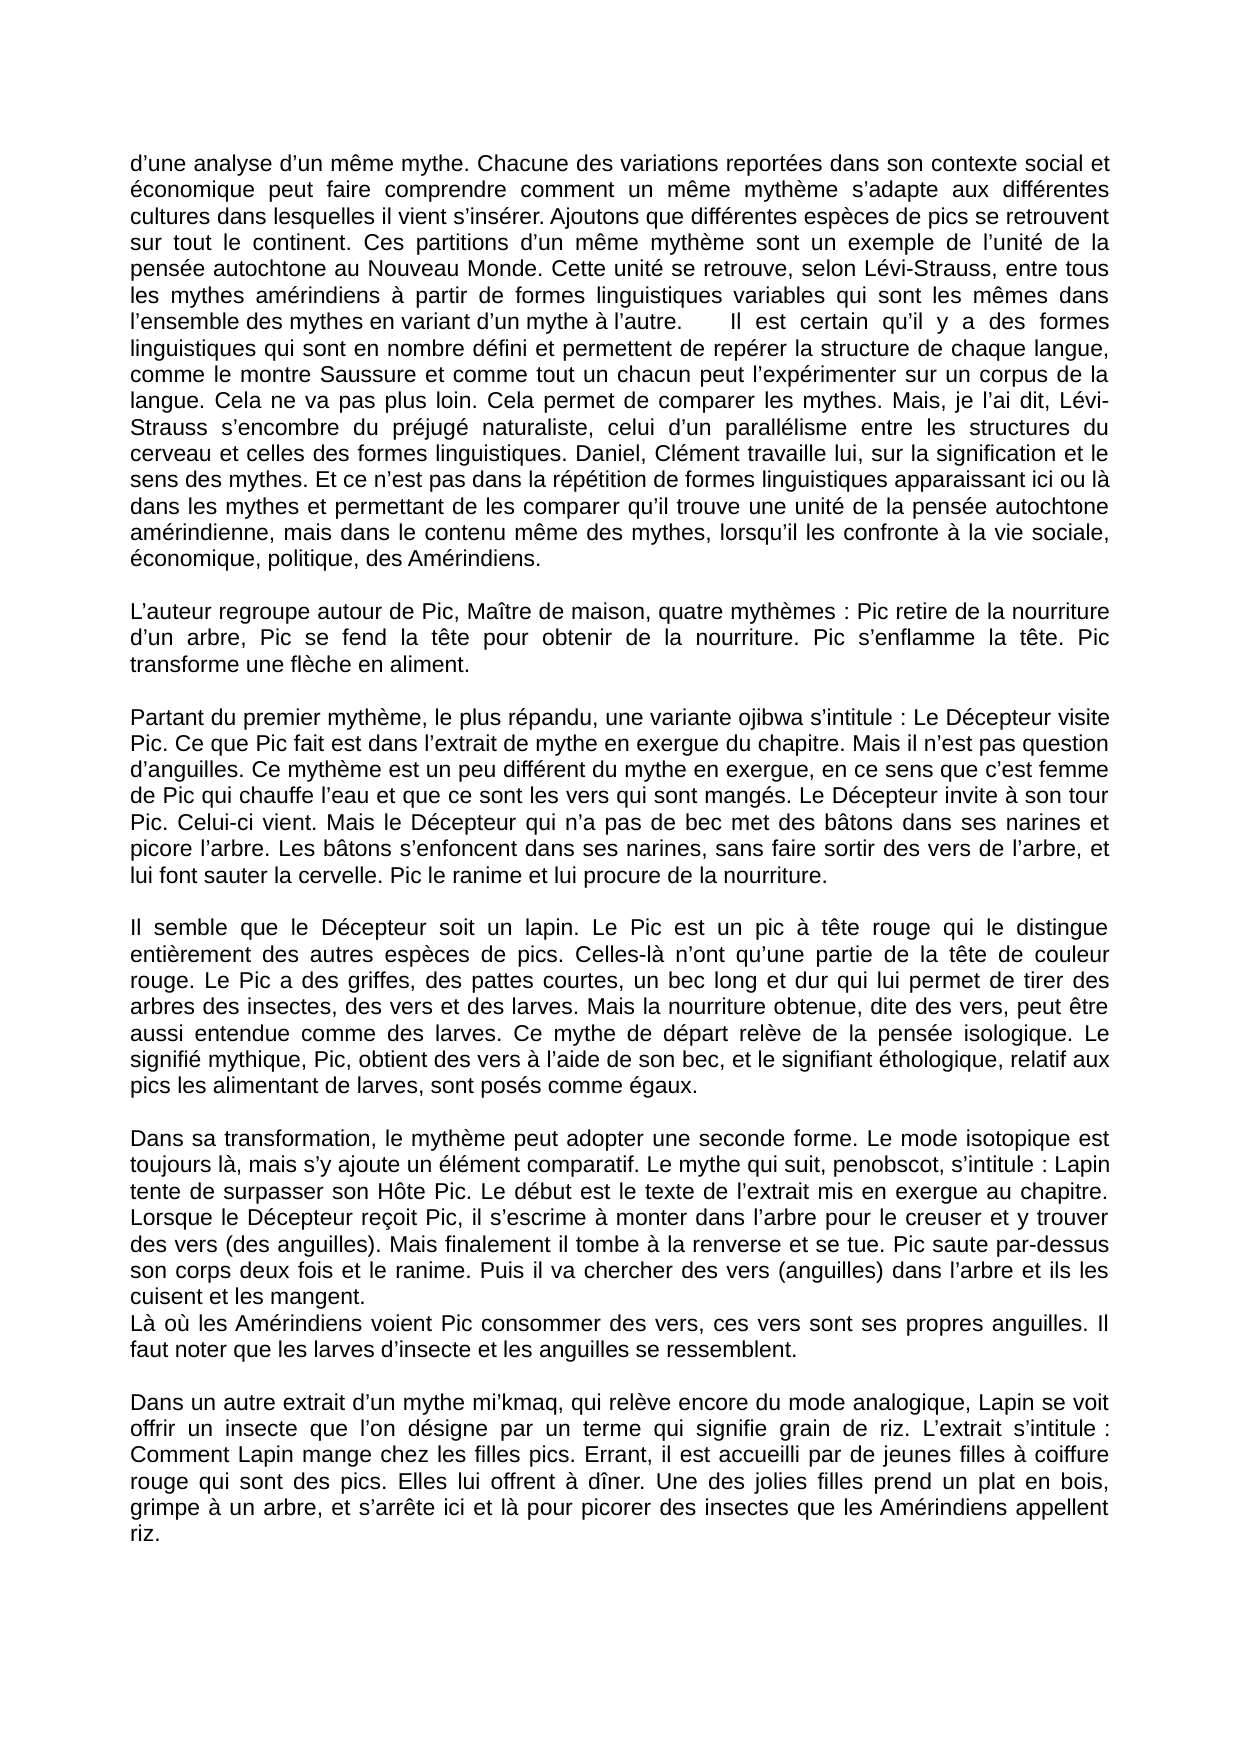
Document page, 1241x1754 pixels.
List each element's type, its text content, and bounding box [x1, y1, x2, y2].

text Il semble que le Décepteur soit un lapin. Le Pic est un pic à tête rouge qui le distingue entièrement des autres espèces de pics. Celles-là n’ont qu’une partie de la tête de couleur rouge. Le Pic a des griffes, des pattes courtes, un bec long et dur qui lui permet de tirer des arbres des insectes, des vers et des larves. Mais la nourriture obtenue, dite des vers, peut être aussi entendue comme des larves. Ce mythe de départ relève de la pensée isologique. Le signifié mythique, Pic, obtient des vers à l’aide de son bec, et le signifiant éthologique, relatif aux pics les alimentant de larves, sont posés comme égaux. [130, 914, 1110, 1099]
text Partant du premier mythème, le plus répandu, une variante ojibwa s’intitule : Le Décepteur visite Pic. Ce que Pic fait est dans l’extrait de mythe en exergue du chapitre. Mais il n’est pas question d’anguilles. Ce mythème est un peu différent du mythe en exergue, en ce sens que c’est femme de Pic qui chauffe l’eau et que ce sont les vers qui sont mangés. Le Décepteur invite à son tour Pic. Celui-ci vient. Mais le Décepteur qui n’a pas de bec met des bâtons dans ses narines et picore l’arbre. Les bâtons s’enfoncent dans ses narines, sans faire sortir des vers de l’arbre, et lui font sauter la cervelle. Pic le ranime et lui procure de la nourriture. [130, 703, 1110, 888]
text Dans un autre extrait d’un mythe mi’kmaq, qui relève encore du mode analogique, Lapin se voit offrir un insecte que l’on désigne par un terme qui signifie grain de riz. L’extrait s’intitule : Comment Lapin mange chez les filles pics. Errant, il est accueilli par de jeunes filles à coiffure rouge qui sont des pics. Elles lui offrent à dîner. Une des jolies filles prend un plat en bois, grimpe à un arbre, et s’arrête ici et là pour picorer des insectes que les Amérindiens appellent riz. [130, 1389, 1110, 1547]
text Là où les Amérindiens voient Pic consommer des vers, ces vers sont ses propres anguilles. Il faut noter que les larves d’insecte et les anguilles se ressemblent. [130, 1309, 1110, 1362]
text d’une analyse d’un même mythe. Chacune des variations reportées dans son contexte social et économique peut faire comprendre comment un même mythème s’adapte aux différentes cultures dans lesquelles il vient s’insérer. Ajoutons que différentes espèces de pics se retrouvent sur tout le continent. Ces partitions d’un même mythème sont un exemple de l’unité de la pensée autochtone au Nouveau Monde. Cette unité se retrouve, selon Lévi-Strauss, entre tous les mythes amérindiens à partir de formes linguistiques variables qui sont les mêmes dans l’ensemble des mythes en variant d’un mythe à l’autre. Il est certain qu’il y a des formes linguistiques qui sont en nombre défini et permettent de repérer la structure de chaque langue, comme le montre Saussure et comme tout un chacun peut l’expérimenter sur un corpus de la langue. Cela ne va pas plus loin. Cela permet de comparer les mythes. Mais, je l’ai dit, Lévi-Strauss s’encombre du préjugé naturaliste, celui d’un parallélisme entre les structures du cerveau et celles des formes linguistiques. Daniel, Clément travaille lui, sur la signification et le sens des mythes. Et ce n’est pas dans la répétition de formes linguistiques apparaissant ici ou là dans les mythes et permettant de les comparer qu’il trouve une unité de la pensée autochtone amérindienne, mais dans le contenu même des mythes, lorsqu’il les confronte à la vie sociale, économique, politique, des Amérindiens. [130, 150, 1110, 572]
text L’auteur regroupe autour de Pic, Maître de maison, quatre mythèmes : Pic retire de la nourriture d’un arbre, Pic se fend la tête pour obtenir de la nourriture. Pic s’enflamme la tête. Pic transforme une flèche en aliment. [130, 598, 1110, 677]
text Dans sa transformation, le mythème peut adopter une seconde forme. Le mode isotopique est toujours là, mais s’y ajoute un élément comparatif. Le mythe qui suit, penobscot, s’intitule : Lapin tente de surpasser son Hôte Pic. Le début est le texte de l’extrait mis en exergue au chapitre. Lorsque le Décepteur reçoit Pic, il s’escrime à monter dans l’arbre pour le creuser et y trouver des vers (des anguilles). Mais finalement il tombe à la renverse et se tue. Pic saute par-dessus son corps deux fois et le ranime. Puis il va chercher des vers (anguilles) dans l’arbre et ils les cuisent et les mangent. [130, 1125, 1110, 1309]
